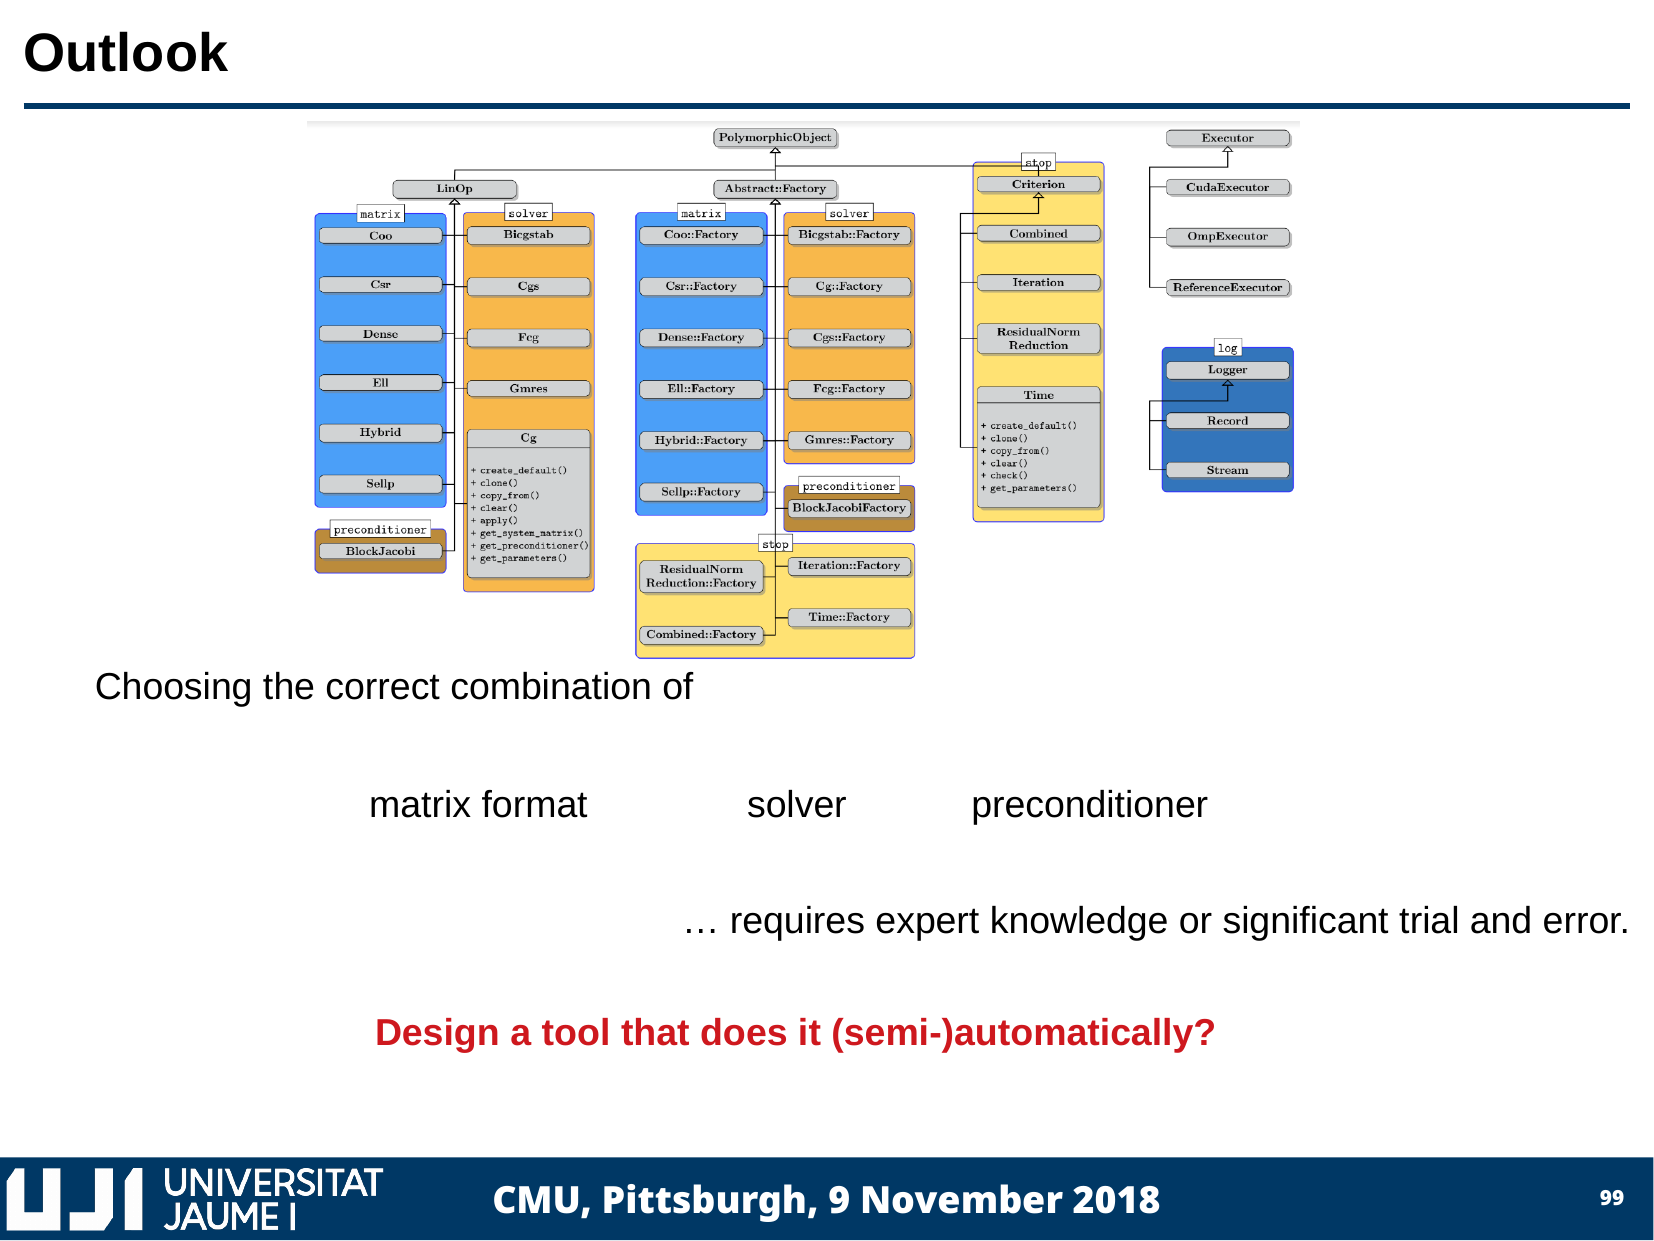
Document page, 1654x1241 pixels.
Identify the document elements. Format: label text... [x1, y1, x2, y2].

text_box solver [732, 775, 862, 833]
picture [307, 121, 1300, 662]
text_box Choosing the correct combination of [80, 657, 709, 715]
picture [0, 1158, 390, 1241]
text_box matrix format [354, 775, 603, 833]
text_box preconditioner [956, 775, 1224, 833]
title Outlook [23, 0, 1630, 107]
text_box Design a tool that does it (semi-)automatically? [360, 1003, 1233, 1061]
text_box … requires expert knowledge or significant trial and error. [667, 891, 1646, 949]
